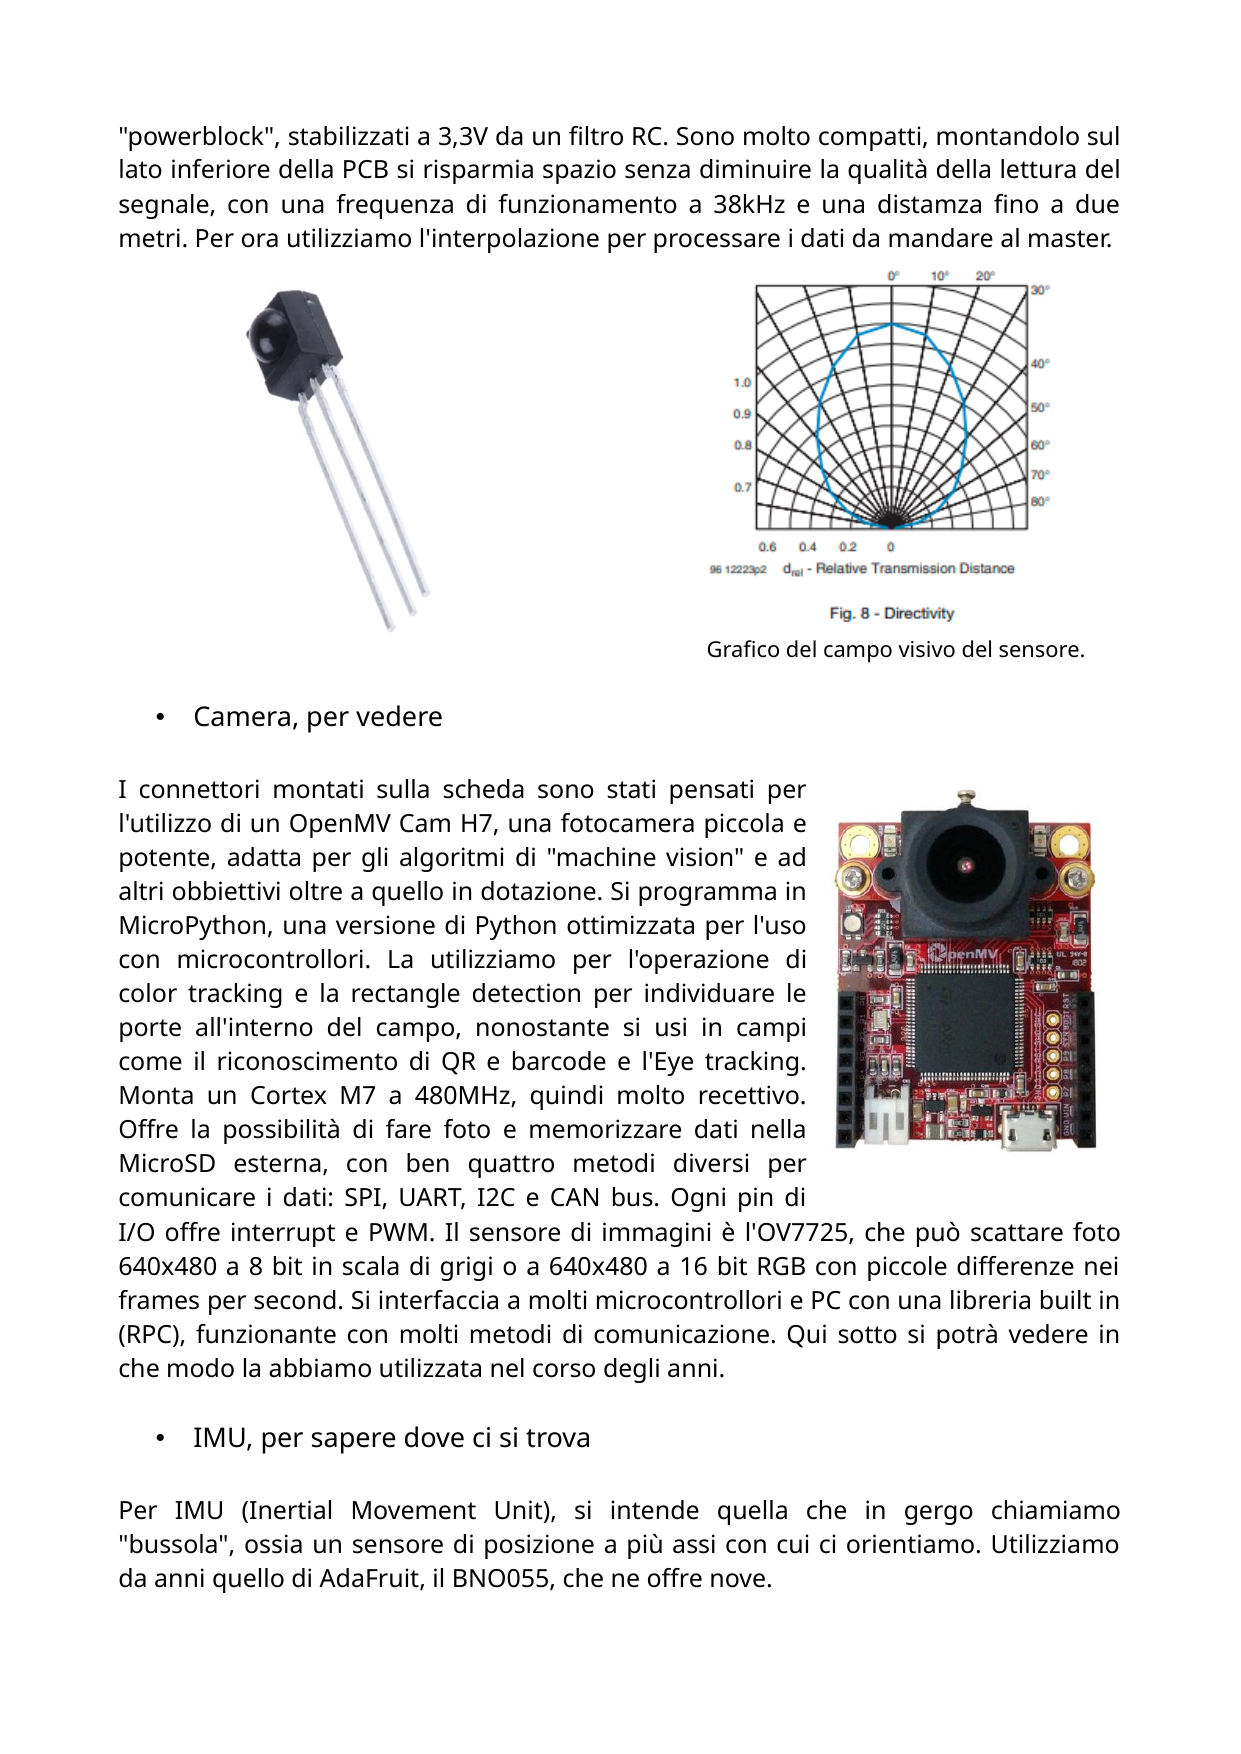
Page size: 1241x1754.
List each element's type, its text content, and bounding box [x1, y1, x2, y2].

picture [236, 277, 437, 634]
text "powerblock", stabilizzati a 3,3V da un filtro RC. Sono molto compatti, montandolo sul lato inferiore della PCB si risparmia spazio senza diminuire la qualità della lettura del segnale, con una frequenza di funzionamento a 38kHz e una distamza fino a due metri. Per ora utilizziamo l'interpolazione per processare i dati da mandare al master. [118, 118, 1122, 254]
text Grafico del campo visivo del sensore. [118, 634, 1122, 663]
text I connettori montati sulla scheda sono stati pensati per l'utilizzo di un OpenMV Cam H7, una fotocamera piccola e potente, adatta per gli algoritmi di "machine vision" e ad altri obbiettivi oltre a quello in dotazione. Si programma in MicroPython, una versione di Python ottimizzata per l'uso con microcontrollori. La utilizziamo per l'operazione di color tracking e la rectangle detection per individuare le porte all'interno del campo, nonostante si usi in campi come il riconoscimento di QR e barcode e l'Eye tracking. Monta un Cortex M7 a 480MHz, quindi molto recettivo. Offre la possibilità di fare foto e memorizzare dati nella MicroSD esterna, con ben quattro metodi diversi per comunicare i dati: SPI, UART, I2C e CAN bus. Ogni pin di I/O offre interrupt e PWM. Il sensore di immagini è l'OV7725, che può scattare foto 640x480 a 8 bit in scala di grigi o a 640x480 a 16 bit RGB con piccole differenze nei frames per second. Si interfaccia a molti microcontrollori e PC con una libreria built in (RPC), funzionante con molti metodi di comunicazione. Qui sotto si potrà vedere in che modo la abbiamo utilizzata nel corso degli anni. [118, 771, 1122, 1384]
list Camera, per vedere [156, 698, 1122, 734]
picture [807, 773, 1122, 1185]
picture [706, 254, 1077, 633]
text Per IMU (Inertial Movement Unit), si intende quella che in gergo chiamiamo "bussola", ossia un sensore di posizione a più assi con cui ci orientiamo. Utilizziamo da anni quello di AdaFruit, il BNO055, che ne offre nove. [118, 1492, 1122, 1594]
list IMU, per sapere dove ci si trova [156, 1418, 1122, 1455]
